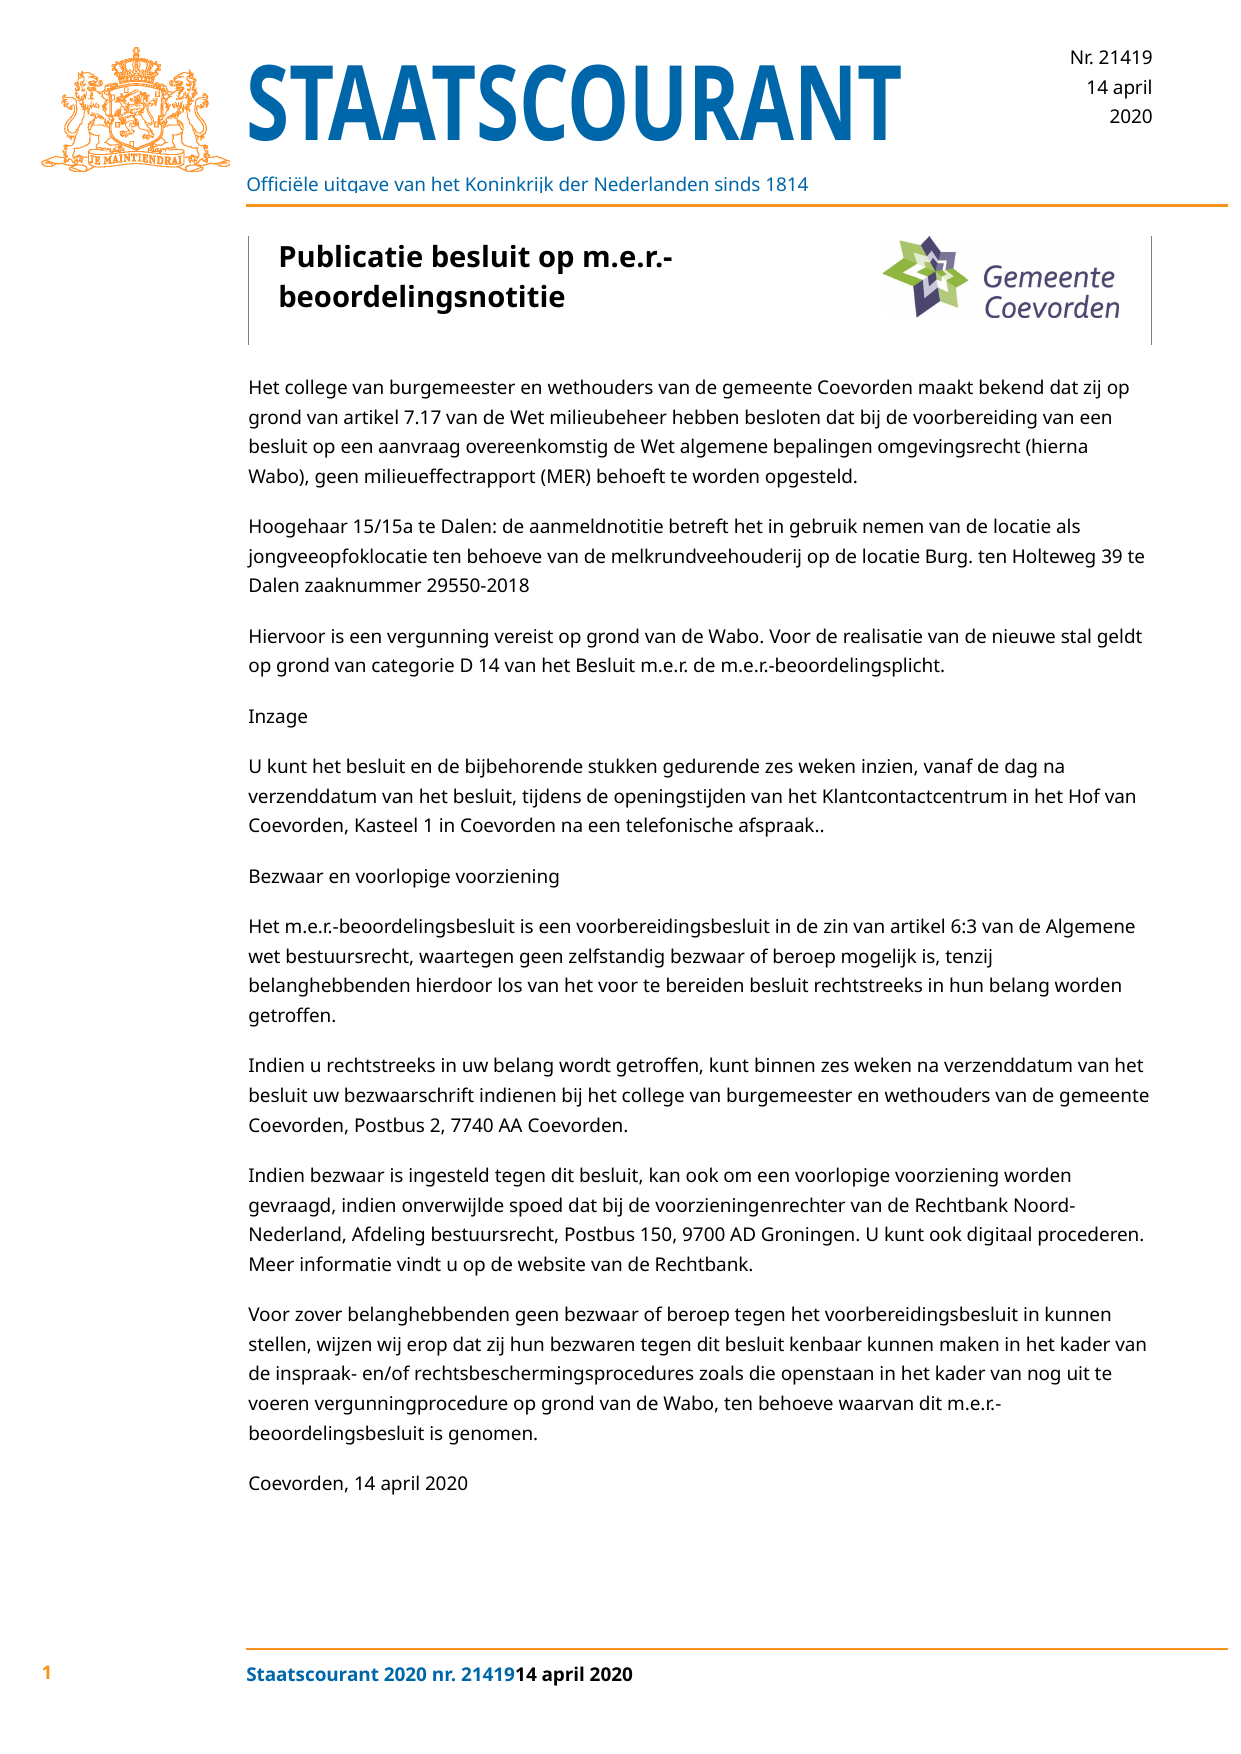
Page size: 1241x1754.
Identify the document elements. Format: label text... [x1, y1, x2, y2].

text U kunt het besluit en de bijbehorende stukken gedurende zes weken inzien, vanaf de dag na verzenddatum van het besluit, tijdens de openingstijden van het Klantcontactcentrum in het Hof van Coevorden, Kasteel 1 in Coevorden na een telefonische afspraak.. [248, 753, 1152, 838]
text Indien u rechtstreeks in uw belang wordt getroffen, kunt binnen zes weken na verzenddatum van het besluit uw bezwaarschrift indienen bij het college van burgemeester en wethouders van de gemeente Coevorden, Postbus 2, 7740 AA Coevorden. [248, 1053, 1152, 1137]
text Het college van burgemeester en wethouders van de gemeente Coevorden maakt bekend dat zij op grond van artikel 7.17 van de Wet milieubeheer hebben besloten dat bij de voorbereiding van een besluit op een aanvraag overeenkomstig de Wet algemene bepalingen omgevingsrecht (hierna Wabo), geen milieueffectrapport (MER) behoeft te worden opgesteld. [248, 374, 1152, 489]
text Coevorden, 14 april 2020 [248, 1470, 1152, 1496]
text Het m.e.r.-beoordelingsbesluit is een voorbereidingsbesluit in de zin van artikel 6:3 van de Algemene wet bestuursrecht, waartegen geen zelfstandig bezwaar of beroep mogelijk is, tenzij belanghebbenden hierdoor los van het voor te bereiden besluit rechtstreeks in hun belang worden getroffen. [248, 913, 1152, 1028]
text Inzage [248, 703, 1152, 729]
text Hoogehaar 15/15a te Dalen: de aanmeldnotitie betreft het in gebruik nemen van de locatie als jongveeopfoklocatie ten behoeve van de melkrundveehouderij op de locatie Burg. ten Holteweg 39 te Dalen zaaknummer 29550-2018 [248, 513, 1152, 598]
table_header Publicatie besluit op m.e.r.-beoordelingsnotitie [249, 236, 850, 345]
table_header [850, 236, 1151, 345]
picture [41, 47, 231, 172]
text Indien bezwaar is ingesteld tegen dit besluit, kan ook om een voorlopige voorziening worden gevraagd, indien onverwijlde spoed dat bij de voorzieningenrechter van de Rechtbank Noord-Nederland, Afdeling bestuursrecht, Postbus 150, 9700 AD Groningen. U kunt ook digitaal procederen. Meer informatie vindt u op de website van de Rechtbank. [248, 1162, 1152, 1277]
picture [882, 236, 1119, 318]
text Hiervoor is een vergunning vereist op grond van de Wabo. Voor de realisatie van de nieuwe stal geldt op grond van categorie D 14 van het Besluit m.e.r. de m.e.r.-beoordelingsplicht. [248, 623, 1152, 678]
text Bezwaar en voorlopige voorziening [248, 863, 1152, 889]
text Voor zover belanghebbenden geen bezwaar of beroep tegen het voorbereidingsbesluit in kunnen stellen, wijzen wij erop dat zij hun bezwaren tegen dit besluit kenbaar kunnen maken in het kader van de inspraak- en/of rechtsbeschermingsprocedures zoals die openstaan in het kader van nog uit te voeren vergunningprocedure op grond van de Wabo, ten behoeve waarvan dit m.e.r.-beoordelingsbesluit is genomen. [248, 1301, 1152, 1445]
